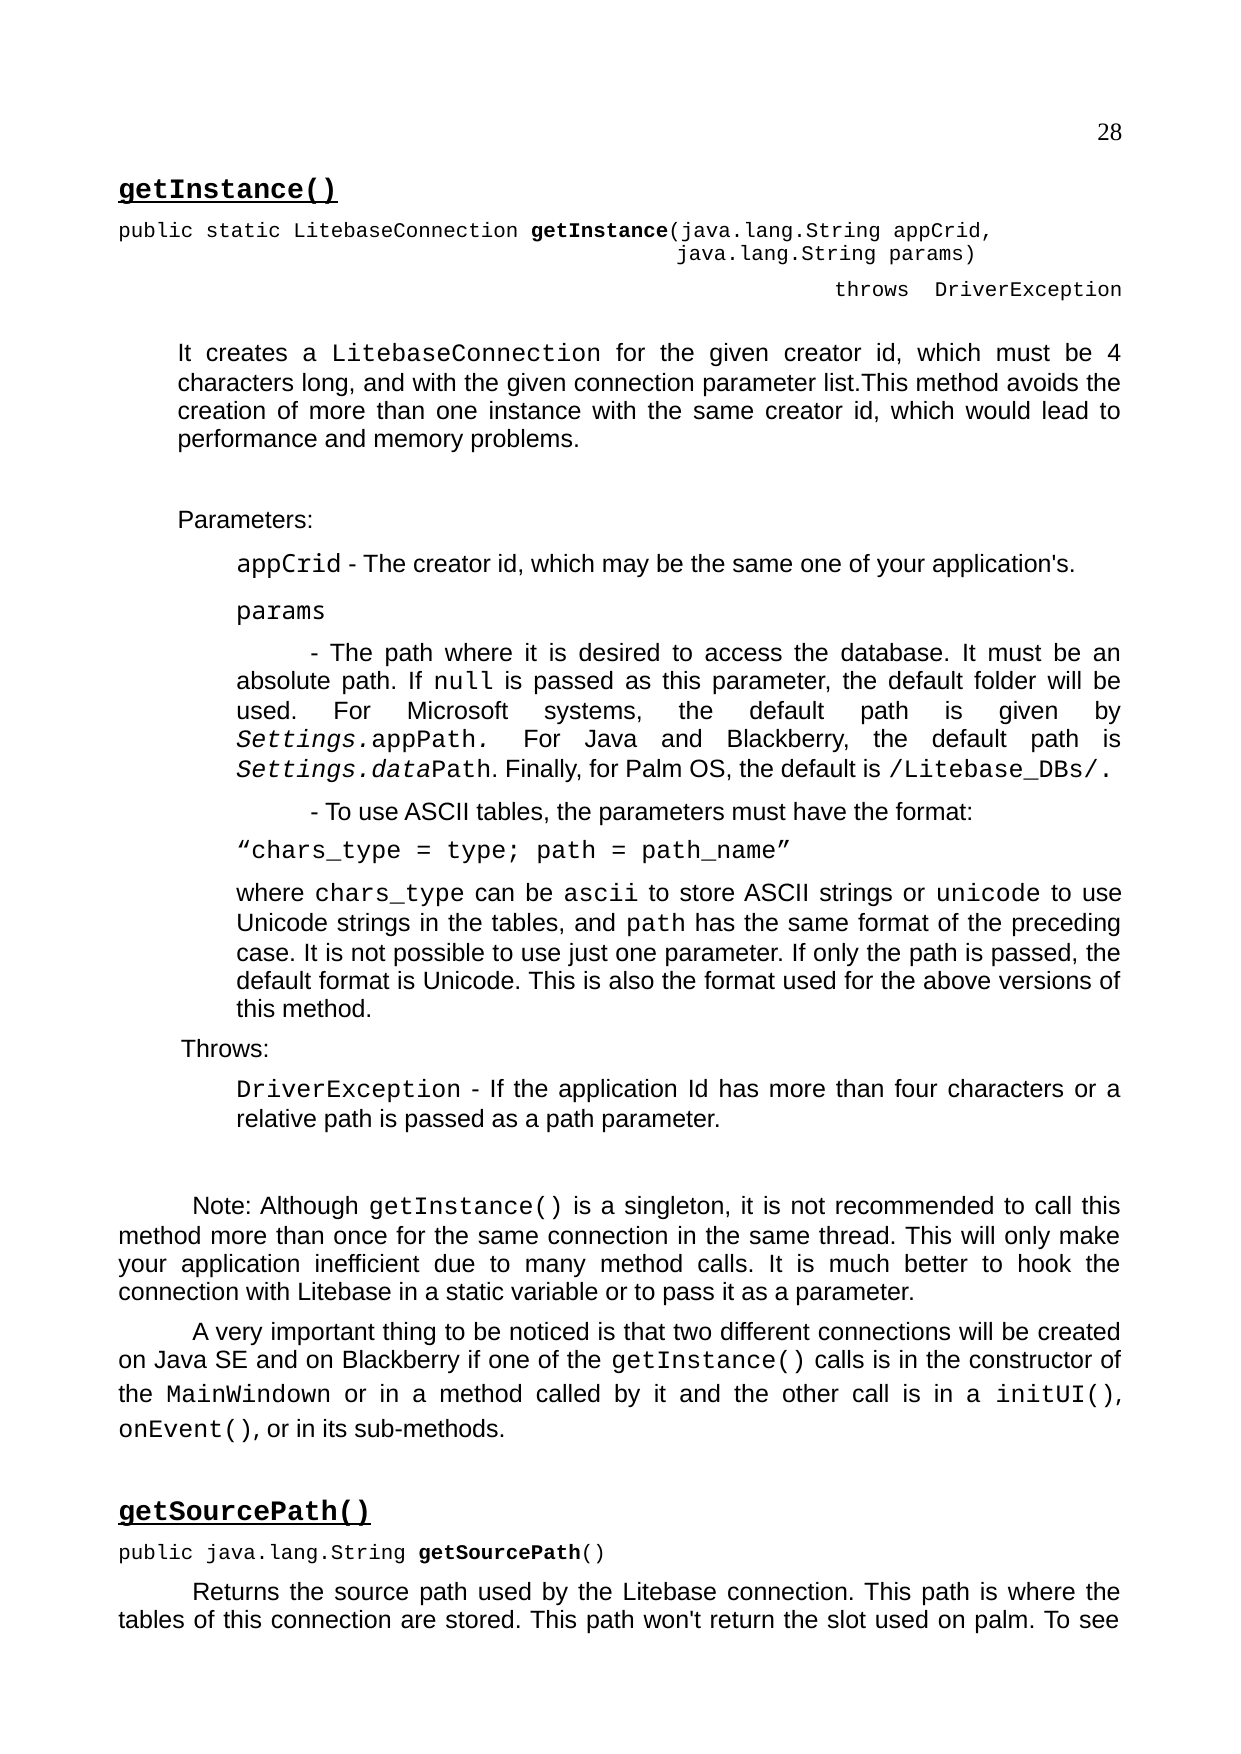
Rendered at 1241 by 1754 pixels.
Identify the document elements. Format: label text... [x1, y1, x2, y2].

subtitle getInstance() [118, 175, 1122, 207]
text public java.lang.String getSourcePath() [118, 1542, 1122, 1565]
subtitle getSourcePath() [118, 1497, 1122, 1529]
list - To use ASCII tables, the parameters must have the format: [236, 797, 1122, 825]
list - The path where it is desired to access the database. It must be an absolute path. If null is passed as this parameter, the default folder will be used. For Microsoft systems, the default path is given by Settings.appPath. For Java and Blackberry, the default path is Settings.dataPath. Finally, for Palm OS, the default is /Litebase_DBs/. [236, 639, 1122, 785]
list Parameters: [177, 506, 1122, 533]
list A very important thing to be noticed is that two different connections will be created on Java SE and on Blackberry if one of the getInstance() calls is in the constructor of the MainWindown or in a method called by it and the other call is in a initUI(), onEvent(), or in its sub-methods. [118, 1318, 1122, 1445]
list appCrid - The creator id, which may be the same one of your application's. [236, 546, 1122, 580]
list DriverException - If the application Id has more than four characters or a relative path is passed as a path parameter. [236, 1075, 1122, 1133]
list Throws: [118, 1035, 1122, 1063]
text public static LitebaseConnection getInstance(java.lang.String appCrid, java.lang.String params) [118, 219, 1122, 267]
list where chars_type can be ascii to store ASCII strings or unicode to use Unicode strings in the tables, and path has the same format of the preceding case. It is not possible to use just one parameter. If only the path is passed, the default format is Unicode. This is also the format used for the above versions of this method. [236, 878, 1122, 1022]
list “chars_type = type; path = path_name” [236, 838, 1122, 866]
list Note: Although getInstance() is a singleton, it is not recommended to call this method more than once for the same connection in the same thread. This will only make your application inefficient due to many method calls. It is much better to hook the connection with Litebase in a static variable or to pass it as a parameter. [118, 1192, 1122, 1306]
list Returns the source path used by the Litebase connection. This path is where the tables of this connection are stored. This path won't return the slot used on palm. To see [118, 1578, 1122, 1633]
list params [236, 592, 1122, 626]
list It creates a LitebaseConnection for the given creator id, which must be 4 characters long, and with the given connection parameter list.This method avoids the creation of more than one instance with the same creator id, which would lead to performance and memory problems. [177, 339, 1122, 453]
text throws DriverException [118, 279, 1122, 327]
